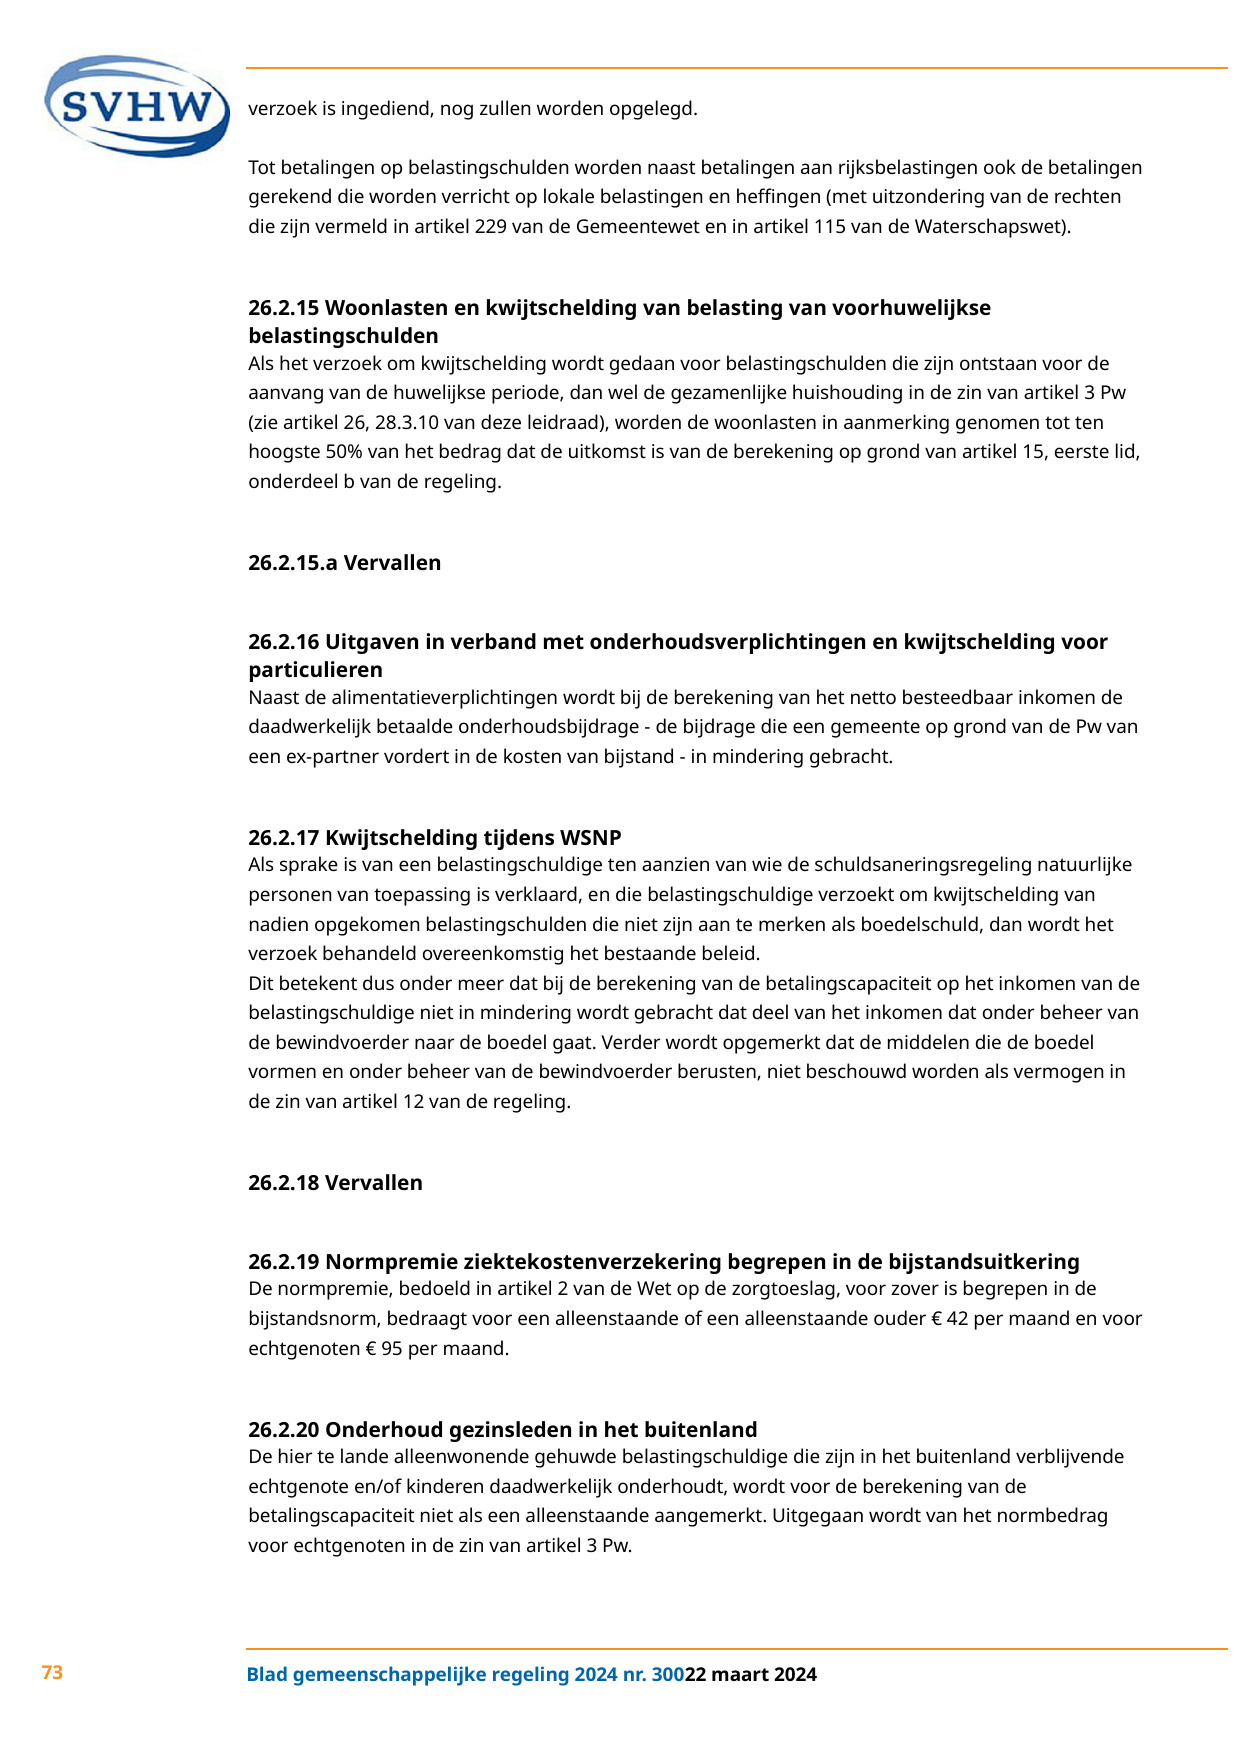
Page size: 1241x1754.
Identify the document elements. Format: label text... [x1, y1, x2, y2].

text 26.2.15 Woonlasten en kwijtschelding van belasting van voorhuwelijkse belastingschulden [248, 293, 1152, 350]
text 26.2.17 Kwijtschelding tijdens WSNP [248, 823, 1152, 852]
text 26.2.20 Onderhoud gezinsleden in het buitenland [248, 1415, 1152, 1443]
text Naast de alimentatieverplichtingen wordt bij de berekening van het netto besteedbaar inkomen de daadwerkelijk betaalde onderhoudsbijdrage - de bijdrage die een gemeente op grond van de Pw van een ex-partner vordert in de kosten van bijstand - in mindering gebracht. [248, 684, 1152, 769]
text 26.2.15.a Vervallen [248, 548, 1152, 577]
text De normpremie, bedoeld in artikel 2 van de Wet op de zorgtoeslag, voor zover is begrepen in de bijstandsnorm, bedraagt voor een alleenstaande of een alleenstaande ouder € 42 per maand en voor echtgenoten € 95 per maand. [248, 1276, 1152, 1361]
text Tot betalingen op belastingschulden worden naast betalingen aan rijksbelastingen ook de betalingen gerekend die worden verricht op lokale belastingen en heffingen (met uitzondering van de rechten die zijn vermeld in artikel 229 van de Gemeentewet en in artikel 115 van de Waterschapswet). [248, 154, 1152, 239]
text De hier te lande alleenwonende gehuwde belastingschuldige die zijn in het buitenland verblijvende echtgenote en/of kinderen daadwerkelijk onderhoudt, wordt voor de berekening van de betalingscapaciteit niet als een alleenstaande aangemerkt. Uitgegaan wordt van het normbedrag voor echtgenoten in de zin van artikel 3 Pw. [248, 1443, 1152, 1558]
text Als sprake is van een belastingschuldige ten aanzien van wie de schuldsaneringsregeling natuurlijke personen van toepassing is verklaard, en die belastingschuldige verzoekt om kwijtschelding van nadien opgekomen belastingschulden die niet zijn aan te merken als boedelschuld, dan wordt het verzoek behandeld overeenkomstig het bestaande beleid. [248, 852, 1152, 966]
text Dit betekent dus onder meer dat bij de berekening van de betalingscapaciteit op het inkomen van de belastingschuldige niet in mindering wordt gebracht dat deel van het inkomen dat onder beheer van de bewindvoerder naar de boedel gaat. Verder wordt opgemerkt dat de middelen die de boedel vormen en onder beheer van de bewindvoerder berusten, niet beschouwd worden als vermogen in de zin van artikel 12 van de regeling. [248, 970, 1152, 1114]
text verzoek is ingediend, nog zullen worden opgelegd. [248, 95, 1152, 121]
text 26.2.19 Normpremie ziektekostenverzekering begrepen in de bijstandsuitkering [248, 1247, 1152, 1276]
text 26.2.16 Uitgaven in verband met onderhoudsverplichtingen en kwijtschelding voor particulieren [248, 627, 1152, 684]
text Als het verzoek om kwijtschelding wordt gedaan voor belastingschulden die zijn ontstaan voor de aanvang van de huwelijkse periode, dan wel de gezamenlijke huishouding in de zin van artikel 3 Pw (zie artikel 26, 28.3.10 van deze leidraad), worden de woonlasten in aanmerking genomen tot ten hoogste 50% van het bedrag dat de uitkomst is van de berekening op grond van artikel 15, eerste lid, onderdeel b van de regeling. [248, 350, 1152, 494]
text 26.2.18 Vervallen [248, 1168, 1152, 1197]
picture [41, 47, 231, 172]
